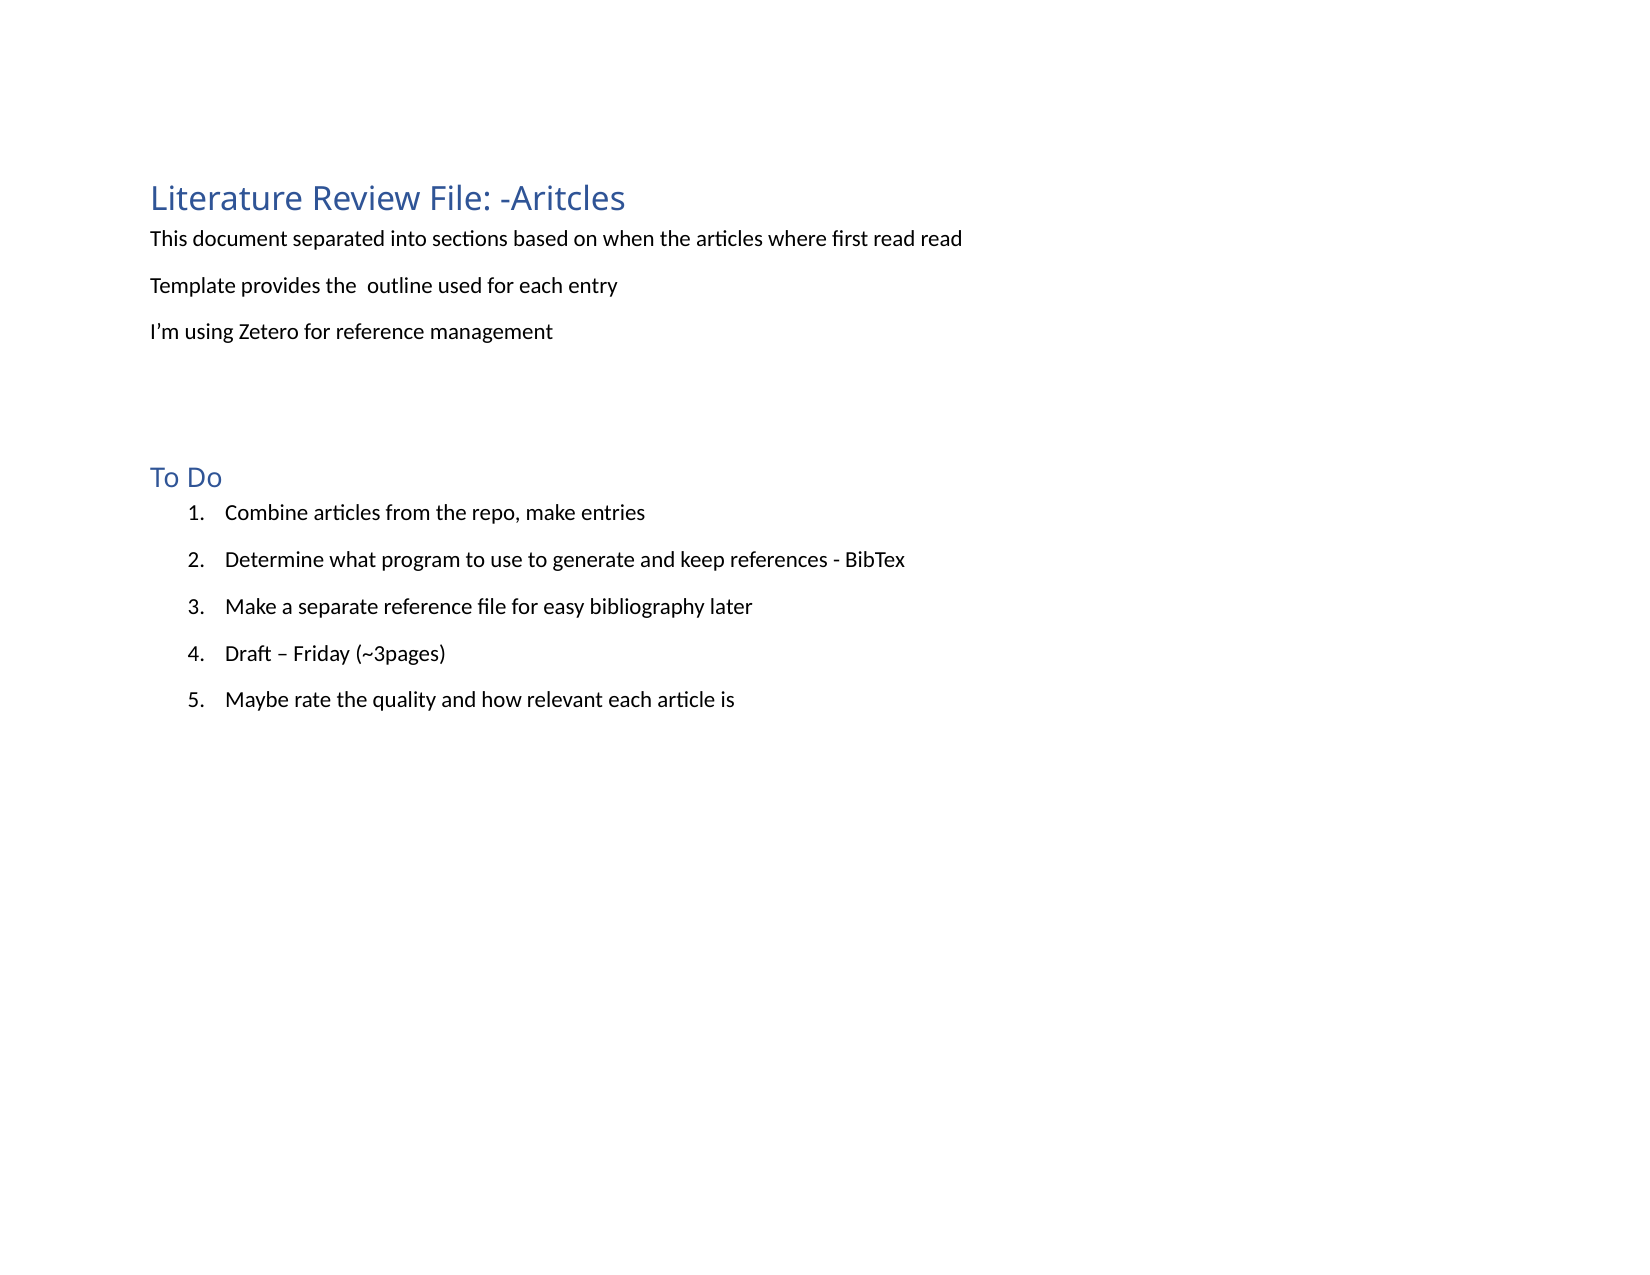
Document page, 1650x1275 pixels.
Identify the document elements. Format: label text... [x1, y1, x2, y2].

list Maybe rate the quality and how relevant each article is [187, 686, 1500, 714]
text Template provides the outline used for each entry [150, 271, 1500, 299]
list Determine what program to use to generate and keep references - BibTex [187, 545, 1500, 573]
list Make a separate reference file for easy bibliography later [187, 592, 1500, 620]
list Draft – Friday (~3pages) [187, 639, 1500, 667]
subtitle To Do [150, 458, 1500, 495]
list Combine articles from the repo, make entries [187, 498, 1500, 526]
subtitle Literature Review File: -Aritcles [150, 175, 1500, 220]
text I’m using Zetero for reference management [150, 318, 1500, 346]
text This document separated into sections based on when the articles where first read read [150, 224, 1500, 252]
